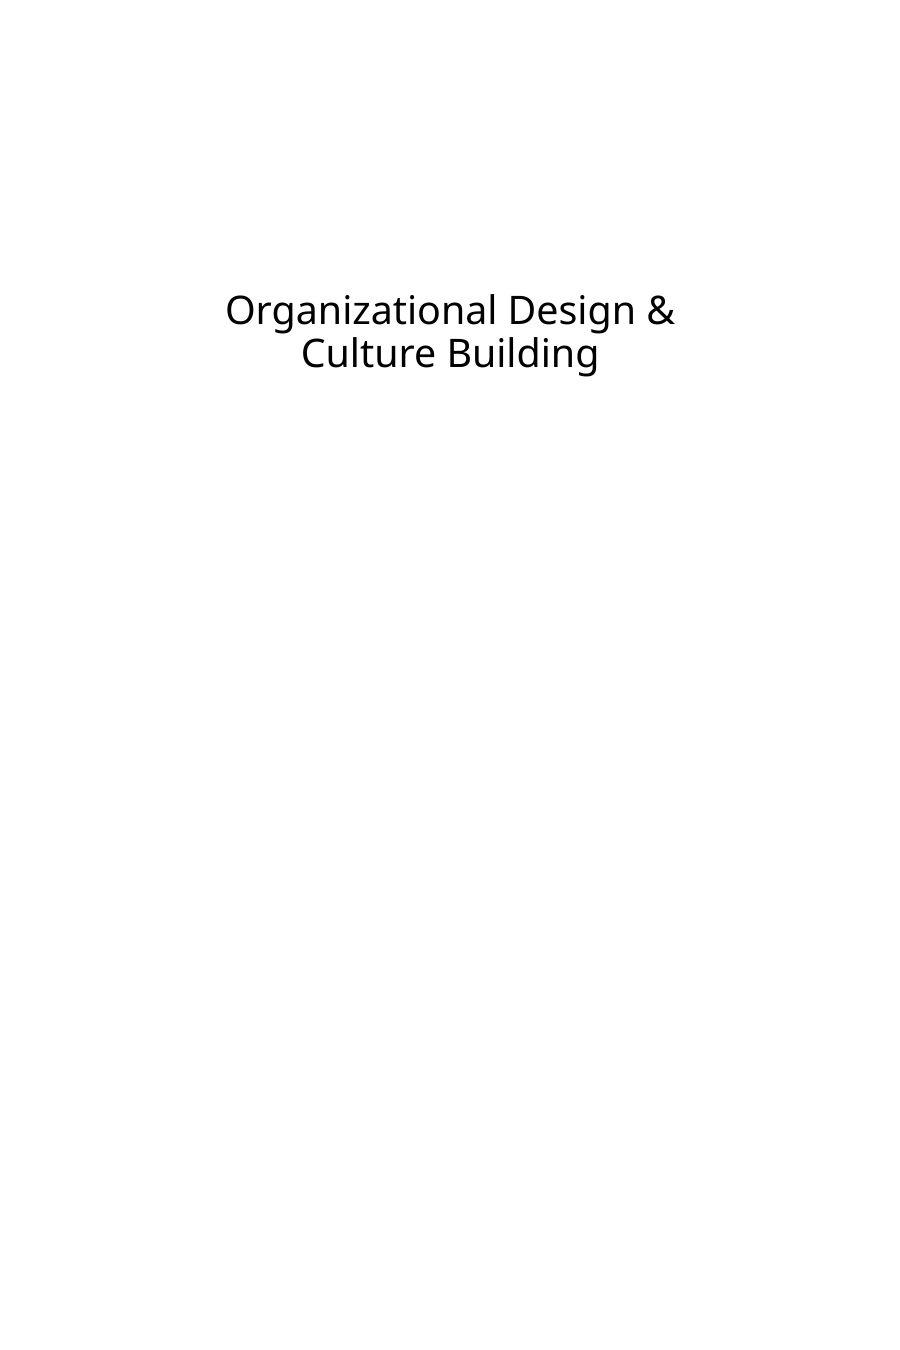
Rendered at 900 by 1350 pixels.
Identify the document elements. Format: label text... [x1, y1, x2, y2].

subtitle Organizational Design & Culture Building [127, 288, 772, 379]
